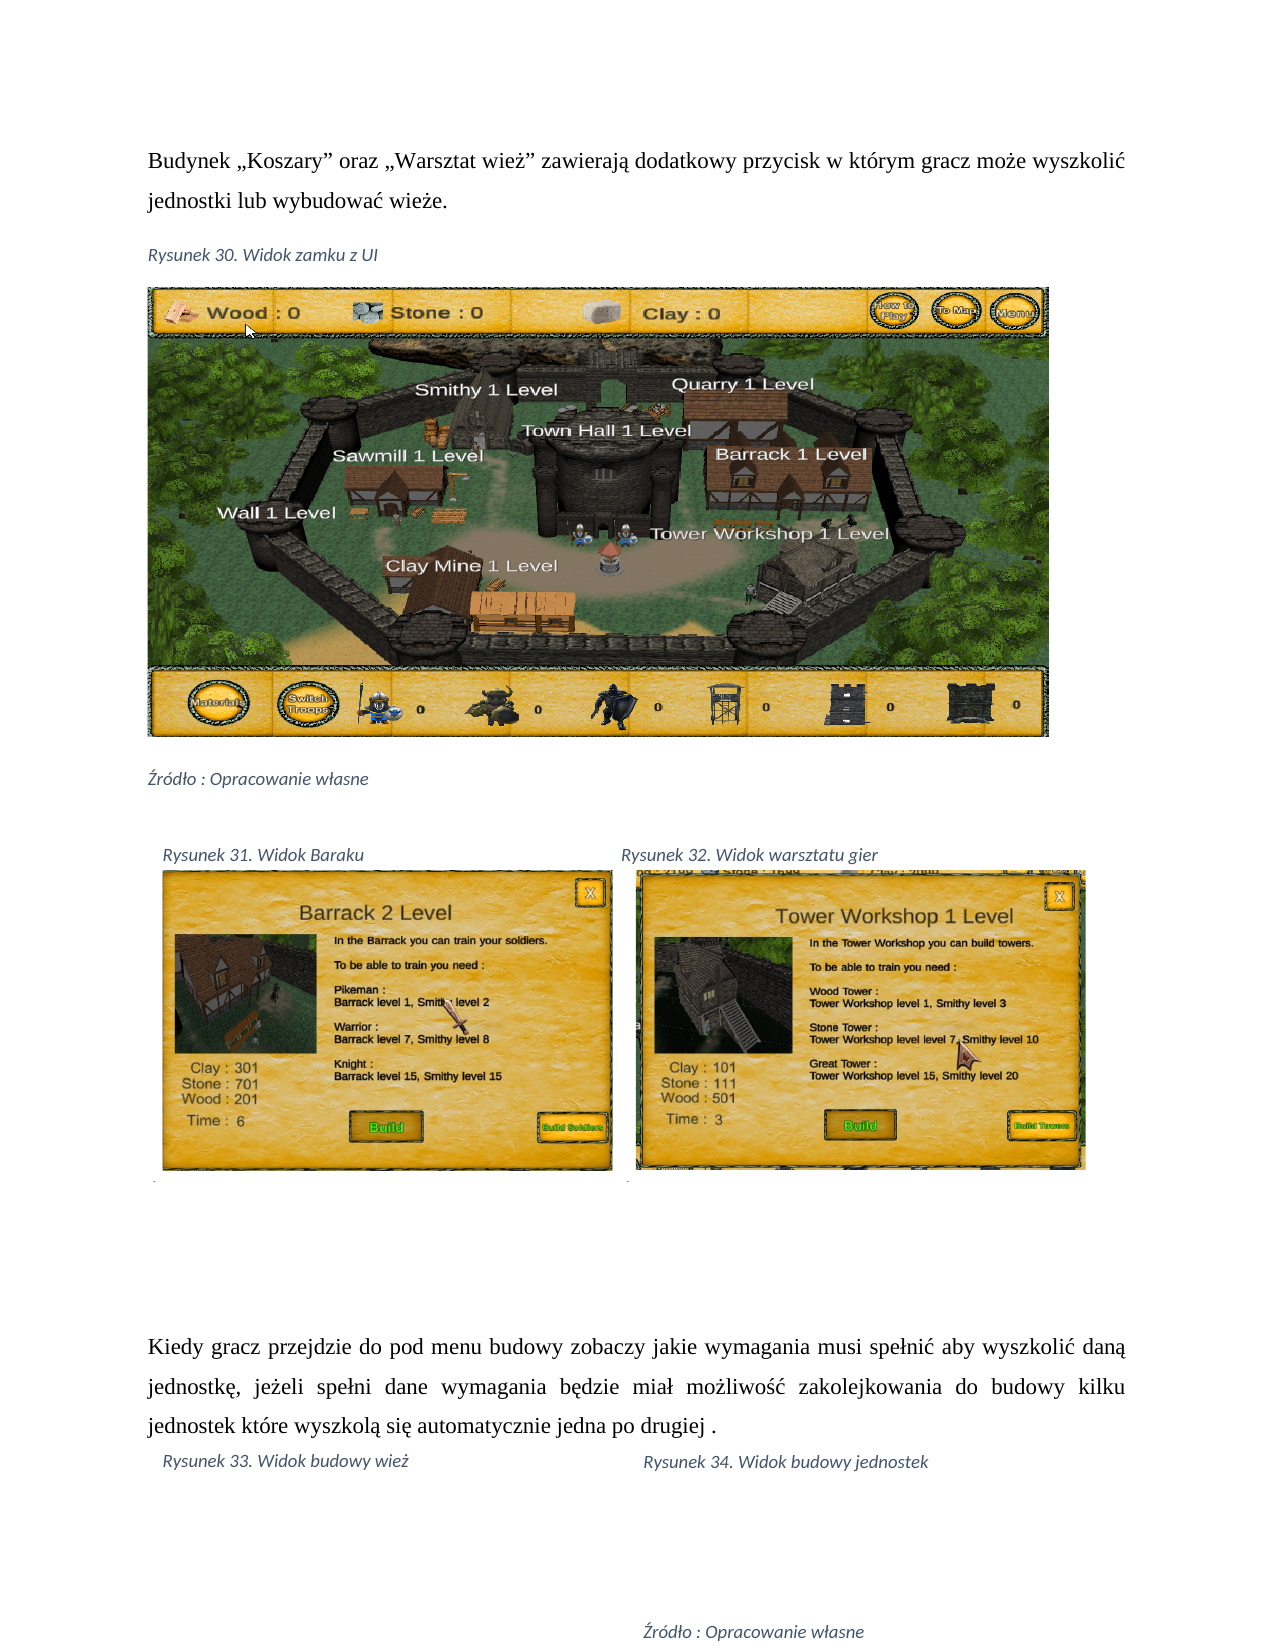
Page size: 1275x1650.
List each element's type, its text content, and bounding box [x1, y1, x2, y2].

text Rysunek 31. Widok Baraku [162, 843, 612, 866]
text Źródło : Opracowanie własne [643, 1620, 1093, 1643]
text Kiedy gracz przejdzie do pod menu budowy zobaczy jakie wymagania musi spełnić aby wyszkolić daną jednostkę, jeżeli spełni dane wymagania będzie miał możliwość zakolejkowania do budowy kilku jednostek które wyszkolą się automatycznie jedna po drugiej . [148, 1333, 1127, 1439]
text Źródło : Opracowanie własne [148, 767, 1127, 790]
text Rysunek 30. Widok zamku z UI [148, 243, 1127, 266]
text Rysunek 33. Widok budowy wież [162, 1449, 612, 1472]
text Rysunek 34. Widok budowy jednostek [643, 1451, 1093, 1473]
text Budynek „Koszary” oraz „Warsztat wież” zawierają dodatkowy przycisk w którym gracz może wyszkolić jednostki lub wybudować wieże. [148, 148, 1127, 213]
text Rysunek 32. Widok warsztatu gier [621, 843, 1071, 866]
